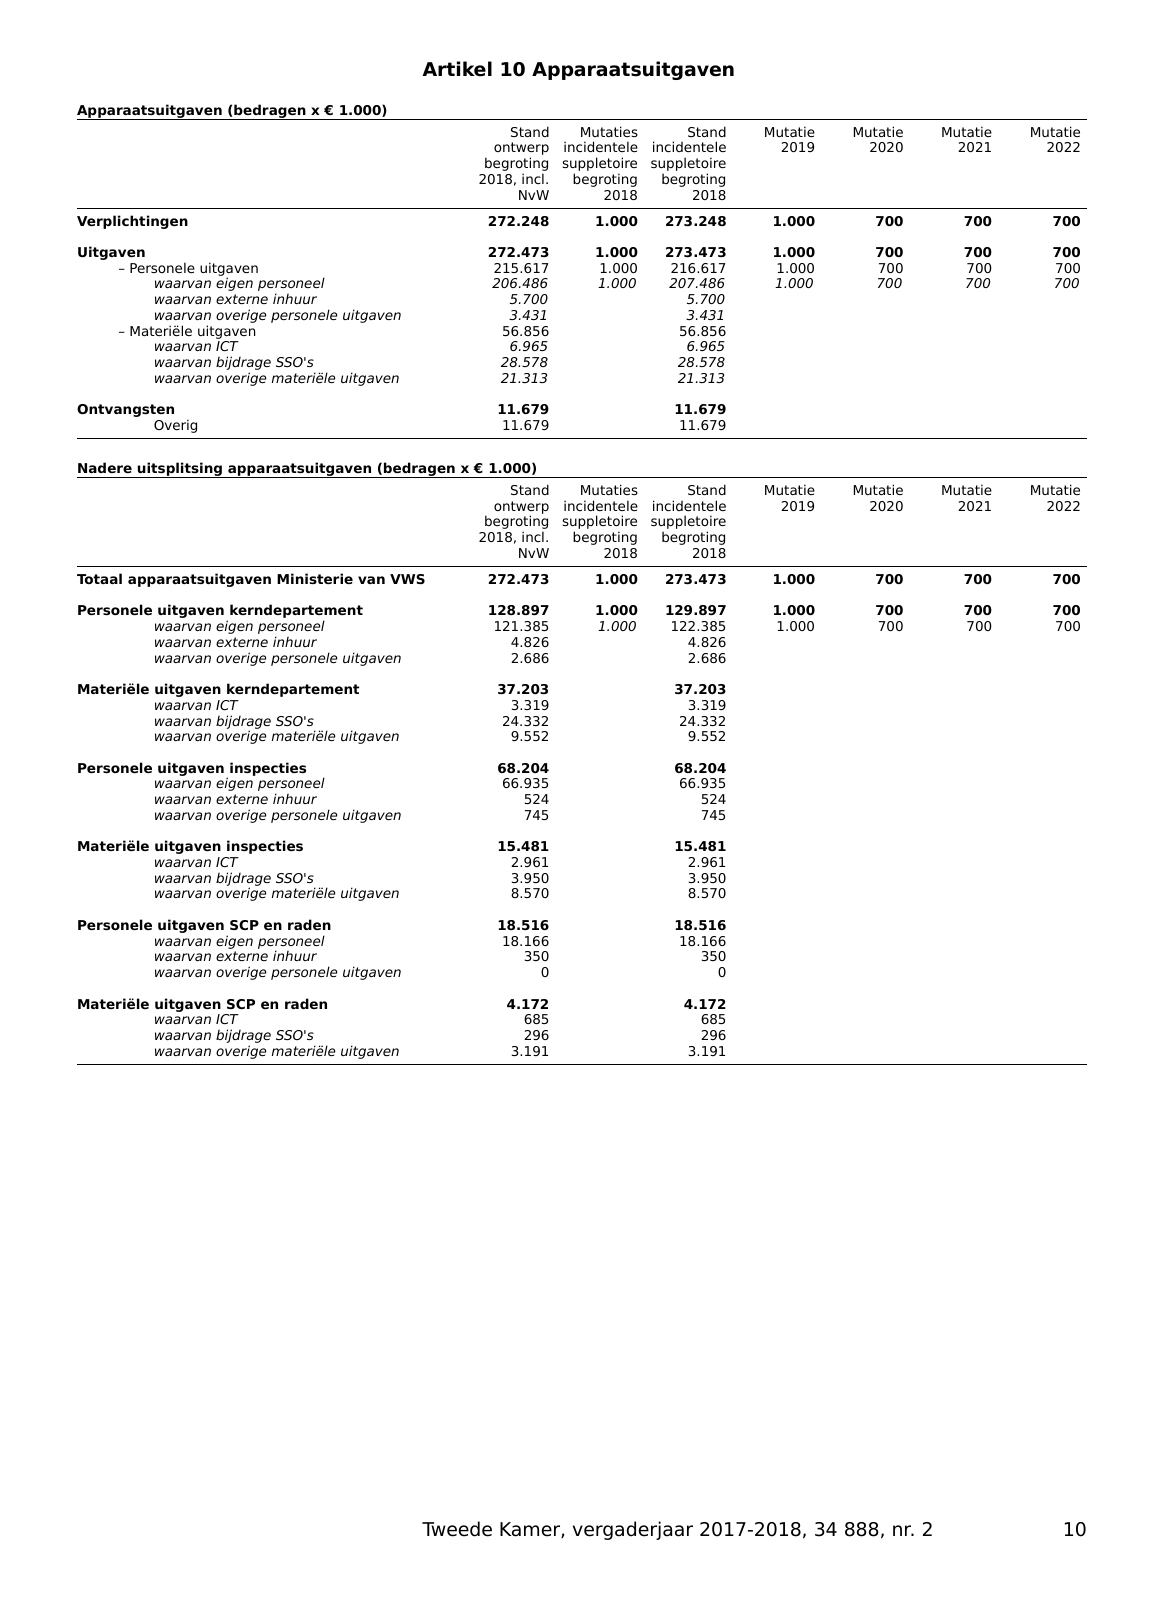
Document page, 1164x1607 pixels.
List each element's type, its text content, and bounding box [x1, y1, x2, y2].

table_cell Personele uitgaven SCP en raden [77, 918, 466, 933]
table_cell [998, 650, 1087, 666]
table_cell [112, 713, 148, 729]
table_cell 9.552 [466, 729, 555, 745]
table_cell [732, 808, 821, 823]
table_cell [77, 418, 112, 438]
table_cell [148, 120, 466, 208]
table_cell waarvan externe inhuur [148, 792, 466, 808]
table_cell 18.166 [466, 934, 555, 949]
table_cell [77, 902, 112, 918]
table_cell [909, 761, 998, 776]
table_cell 1.000 [555, 567, 644, 587]
table_cell [77, 386, 112, 402]
table_cell Mutatie 2022 [998, 478, 1087, 566]
table_cell 0 [644, 965, 732, 981]
table_cell 18.516 [644, 918, 732, 933]
subtitle Artikel 10 Apparaatsuitgaven [422, 59, 1087, 81]
table_cell 700 [998, 567, 1087, 587]
table_cell [77, 635, 112, 650]
table_cell [732, 902, 821, 918]
table_cell 272.473 [466, 245, 555, 261]
table_cell [998, 698, 1087, 713]
table_cell [148, 386, 466, 402]
table_cell [998, 635, 1087, 650]
table_cell [555, 650, 644, 666]
table_cell [77, 808, 112, 823]
table_cell waarvan eigen personeel [148, 276, 466, 292]
table_cell [732, 229, 821, 245]
table_cell 700 [821, 245, 909, 261]
table_cell [909, 886, 998, 902]
table_cell [821, 934, 909, 949]
table_cell 56.856 [466, 324, 555, 339]
table_cell [77, 934, 112, 949]
table_cell [821, 713, 909, 729]
table_cell 11.679 [644, 402, 732, 418]
table_cell [555, 981, 644, 996]
table_cell waarvan overige personele uitgaven [148, 650, 466, 666]
table_cell 685 [466, 1012, 555, 1028]
table_cell [732, 1012, 821, 1028]
table_cell [112, 619, 148, 635]
table_cell 6.965 [466, 339, 555, 355]
table_cell [77, 981, 112, 996]
table_cell [555, 324, 644, 339]
table_cell 37.203 [466, 682, 555, 698]
table_cell [998, 761, 1087, 776]
table_cell [821, 588, 909, 603]
table_cell 3.319 [644, 698, 732, 713]
table_cell 700 [998, 245, 1087, 261]
table_cell [112, 418, 148, 438]
table_cell waarvan bijdrage SSO's [148, 1028, 466, 1044]
table_cell [77, 949, 112, 965]
table_cell 700 [909, 261, 998, 276]
table_cell [732, 981, 821, 996]
table_cell 296 [644, 1028, 732, 1044]
table_cell waarvan overige materiële uitgaven [148, 371, 466, 386]
table_cell [77, 588, 112, 603]
table_cell [112, 308, 148, 323]
table_cell 6.965 [644, 339, 732, 355]
table_cell [998, 666, 1087, 682]
table_cell Mutaties incidentele suppletoire begroting 2018 [555, 120, 644, 208]
table_cell [909, 839, 998, 855]
table_cell [998, 745, 1087, 761]
table_cell [998, 355, 1087, 371]
table_cell [821, 792, 909, 808]
table_cell [998, 1044, 1087, 1064]
table_cell [998, 682, 1087, 698]
table_cell [466, 824, 555, 839]
table_cell Ontvangsten [77, 402, 466, 418]
table_cell [112, 292, 148, 308]
table_cell 700 [821, 209, 909, 229]
table_cell [998, 871, 1087, 886]
table_cell waarvan overige personele uitgaven [148, 808, 466, 823]
table_cell [732, 965, 821, 981]
table_cell [112, 824, 148, 839]
table_cell [732, 386, 821, 402]
table_cell [466, 902, 555, 918]
table_cell waarvan externe inhuur [148, 292, 466, 308]
table_cell [732, 1028, 821, 1044]
table_cell [555, 339, 644, 355]
table_cell [821, 855, 909, 871]
table_cell [77, 871, 112, 886]
table_cell 1.000 [555, 619, 644, 635]
table_cell waarvan bijdrage SSO's [148, 871, 466, 886]
table_cell 11.679 [644, 418, 732, 438]
table_cell 5.700 [644, 292, 732, 308]
table_cell 273.473 [644, 567, 732, 587]
table_cell [732, 934, 821, 949]
table_cell [555, 761, 644, 776]
table_cell 1.000 [555, 276, 644, 292]
table_cell 21.313 [644, 371, 732, 386]
table_cell 4.172 [466, 996, 555, 1012]
table_cell [821, 824, 909, 839]
table_cell 56.856 [644, 324, 732, 339]
table_cell [555, 745, 644, 761]
table_cell [821, 1028, 909, 1044]
table_cell [821, 886, 909, 902]
table_cell [77, 1028, 112, 1044]
table_cell waarvan externe inhuur [148, 635, 466, 650]
table_cell [732, 886, 821, 902]
table_cell [555, 918, 644, 933]
table_cell [77, 965, 112, 981]
table_cell [821, 339, 909, 355]
table_cell [112, 666, 148, 682]
table_cell [821, 635, 909, 650]
table_cell [998, 292, 1087, 308]
table_cell waarvan ICT [148, 698, 466, 713]
table_cell [77, 355, 112, 371]
table_cell [909, 871, 998, 886]
table_cell [909, 965, 998, 981]
table_cell [112, 729, 148, 745]
table_cell [909, 698, 998, 713]
table_cell 37.203 [644, 682, 732, 698]
table_cell [821, 229, 909, 245]
table_cell Verplichtingen [77, 209, 466, 229]
table_cell [732, 792, 821, 808]
table_cell [732, 402, 821, 418]
table_cell 121.385 [466, 619, 555, 635]
table_cell [555, 1028, 644, 1044]
table_cell [998, 808, 1087, 823]
table_cell [77, 292, 112, 308]
table_cell waarvan overige personele uitgaven [148, 965, 466, 981]
table_cell [732, 292, 821, 308]
table_cell [998, 855, 1087, 871]
table_cell Mutatie 2020 [821, 120, 909, 208]
table_cell 9.552 [644, 729, 732, 745]
table_cell [77, 855, 112, 871]
table_cell 685 [644, 1012, 732, 1028]
table_cell waarvan overige materiële uitgaven [148, 1044, 466, 1064]
table_cell Stand incidentele suppletoire begroting 2018 [644, 478, 732, 566]
table_cell [555, 824, 644, 839]
table_cell 215.617 [466, 261, 555, 276]
table_cell [112, 981, 148, 996]
table_cell [112, 934, 148, 949]
table_cell – Materiële uitgaven [112, 324, 466, 339]
table_cell 700 [821, 261, 909, 276]
table_cell [909, 666, 998, 682]
table_cell 18.516 [466, 918, 555, 933]
table_cell [732, 996, 821, 1012]
table_cell [112, 886, 148, 902]
table_cell 1.000 [555, 261, 644, 276]
table_cell [732, 371, 821, 386]
table_cell 4.826 [644, 635, 732, 650]
table_cell [909, 229, 998, 245]
table_cell 745 [466, 808, 555, 823]
table_cell Stand incidentele suppletoire begroting 2018 [644, 120, 732, 208]
table_cell [821, 698, 909, 713]
table_cell [909, 918, 998, 933]
table_cell waarvan bijdrage SSO's [148, 355, 466, 371]
table_cell [909, 682, 998, 698]
table_cell 4.826 [466, 635, 555, 650]
table_cell waarvan overige materiële uitgaven [148, 886, 466, 902]
table_cell [821, 981, 909, 996]
table_cell [555, 635, 644, 650]
table_cell [555, 792, 644, 808]
table_cell 700 [998, 619, 1087, 635]
table_cell [112, 776, 148, 792]
table_cell 1.000 [732, 567, 821, 587]
table_cell 1.000 [732, 261, 821, 276]
table_cell [555, 855, 644, 871]
table_cell waarvan eigen personeel [148, 776, 466, 792]
table_cell Materiële uitgaven SCP en raden [77, 996, 466, 1012]
table_cell 1.000 [732, 245, 821, 261]
table_cell Totaal apparaatsuitgaven Ministerie van VWS [77, 567, 466, 587]
table_cell [112, 745, 148, 761]
table_cell 272.473 [466, 567, 555, 587]
table_cell [909, 949, 998, 965]
table_cell [644, 386, 732, 402]
table_cell [555, 229, 644, 245]
table_cell [555, 839, 644, 855]
table_cell [821, 682, 909, 698]
table_cell [112, 478, 148, 566]
table_cell [77, 824, 112, 839]
table_cell 350 [644, 949, 732, 965]
table_cell [821, 650, 909, 666]
table_cell [998, 386, 1087, 402]
table_cell 68.204 [644, 761, 732, 776]
table_cell [909, 355, 998, 371]
table_cell [998, 229, 1087, 245]
table_cell [148, 478, 466, 566]
table_cell [909, 1028, 998, 1044]
table_cell [77, 324, 112, 339]
table_cell [998, 402, 1087, 418]
table_cell 4.172 [644, 996, 732, 1012]
table_cell [909, 402, 998, 418]
table_cell [112, 855, 148, 871]
table_cell [77, 339, 112, 355]
table_cell [821, 745, 909, 761]
table_cell [148, 902, 466, 918]
table_cell [77, 666, 112, 682]
table_cell 700 [909, 567, 998, 587]
table_cell [909, 902, 998, 918]
table_cell [732, 418, 821, 438]
table_cell [112, 1044, 148, 1064]
table_cell [909, 792, 998, 808]
table_cell [909, 824, 998, 839]
table_cell 700 [821, 603, 909, 619]
table_cell [732, 776, 821, 792]
table_cell [112, 339, 148, 355]
table_cell [909, 713, 998, 729]
table_cell 3.319 [466, 698, 555, 713]
table_cell 745 [644, 808, 732, 823]
table_cell [555, 371, 644, 386]
table_cell [77, 713, 112, 729]
table_cell [909, 324, 998, 339]
table_cell [644, 588, 732, 603]
table_cell waarvan overige materiële uitgaven [148, 729, 466, 745]
table_cell [644, 824, 732, 839]
table_cell [148, 588, 466, 603]
table_cell [732, 729, 821, 745]
table_cell [112, 902, 148, 918]
table_cell [732, 745, 821, 761]
table_cell [644, 902, 732, 918]
table_cell [909, 386, 998, 402]
table_cell [909, 745, 998, 761]
table_cell [77, 745, 112, 761]
table_cell Overig [148, 418, 466, 438]
table_cell [555, 1012, 644, 1028]
table_cell waarvan ICT [148, 855, 466, 871]
table_cell 24.332 [466, 713, 555, 729]
table_cell [998, 371, 1087, 386]
table_cell 21.313 [466, 371, 555, 386]
table_cell Uitgaven [77, 245, 466, 261]
table_cell Stand ontwerp begroting 2018, incl. NvW [466, 478, 555, 566]
table_cell [148, 981, 466, 996]
table_cell [821, 871, 909, 886]
table_cell [555, 949, 644, 965]
table_cell 3.950 [644, 871, 732, 886]
table_cell [821, 402, 909, 418]
table_cell [732, 1044, 821, 1064]
table_cell 296 [466, 1028, 555, 1044]
table_cell [998, 792, 1087, 808]
table_cell waarvan eigen personeel [148, 934, 466, 949]
table_cell [909, 1012, 998, 1028]
table_cell [112, 965, 148, 981]
table_cell [909, 808, 998, 823]
table_cell [821, 949, 909, 965]
table_cell [998, 934, 1087, 949]
table_cell waarvan ICT [148, 339, 466, 355]
table_cell 1.000 [555, 603, 644, 619]
table_cell 1.000 [555, 245, 644, 261]
table_cell [909, 588, 998, 603]
table_cell [555, 713, 644, 729]
table_cell [998, 996, 1087, 1012]
table_cell [732, 761, 821, 776]
table_cell [909, 934, 998, 949]
table_cell 68.204 [466, 761, 555, 776]
table_cell [466, 981, 555, 996]
table_cell waarvan overige personele uitgaven [148, 308, 466, 323]
table_cell [466, 588, 555, 603]
table_cell [555, 965, 644, 981]
table_cell [821, 386, 909, 402]
table_cell [909, 292, 998, 308]
table_cell 700 [909, 276, 998, 292]
table_cell [821, 918, 909, 933]
table_cell [77, 792, 112, 808]
table_cell [112, 1012, 148, 1028]
table_cell [732, 339, 821, 355]
table_cell [732, 713, 821, 729]
table_cell [998, 1012, 1087, 1028]
table_cell [732, 682, 821, 698]
table_cell 2.961 [644, 855, 732, 871]
table_cell [112, 949, 148, 965]
table_cell Personele uitgaven kerndepartement [77, 603, 466, 619]
table_cell [466, 386, 555, 402]
table_cell [998, 588, 1087, 603]
table_header Nadere uitsplitsing apparaatsuitgaven (bedragen x € 1.000) [77, 461, 1087, 477]
table_cell 1.000 [732, 619, 821, 635]
table_cell [644, 666, 732, 682]
table_cell [148, 229, 466, 245]
table_cell 524 [466, 792, 555, 808]
table_cell [998, 713, 1087, 729]
table_cell [112, 1028, 148, 1044]
table_cell [77, 650, 112, 666]
table_cell 524 [644, 792, 732, 808]
table_cell [112, 120, 148, 208]
table_cell [112, 650, 148, 666]
table_cell 2.686 [644, 650, 732, 666]
table_cell Stand ontwerp begroting 2018, incl. NvW [466, 120, 555, 208]
table_cell [821, 776, 909, 792]
table_cell 28.578 [644, 355, 732, 371]
table_cell 128.897 [466, 603, 555, 619]
table_cell [998, 949, 1087, 965]
table_cell [555, 698, 644, 713]
table_cell 700 [998, 209, 1087, 229]
table_cell [555, 808, 644, 823]
table_cell [77, 371, 112, 386]
table_cell 700 [998, 261, 1087, 276]
table_cell – Personele uitgaven [112, 261, 466, 276]
table_cell [909, 776, 998, 792]
table_cell [555, 682, 644, 698]
table_cell [998, 918, 1087, 933]
table_cell [821, 308, 909, 323]
table_cell [77, 1012, 112, 1028]
table_cell 66.935 [466, 776, 555, 792]
table_cell [732, 324, 821, 339]
table_cell [112, 698, 148, 713]
table_cell [732, 839, 821, 855]
table_cell [555, 871, 644, 886]
table_cell 1.000 [732, 276, 821, 292]
table_cell 700 [998, 276, 1087, 292]
table_cell 3.431 [644, 308, 732, 323]
table_cell [998, 965, 1087, 981]
table_cell [77, 276, 112, 292]
table_cell 8.570 [644, 886, 732, 902]
table_cell [909, 855, 998, 871]
table_cell 216.617 [644, 261, 732, 276]
table_cell waarvan eigen personeel [148, 619, 466, 635]
table_cell [732, 855, 821, 871]
table_cell [998, 776, 1087, 792]
table_cell Mutatie 2019 [732, 478, 821, 566]
table_cell [555, 776, 644, 792]
table_cell [555, 666, 644, 682]
table_cell [821, 902, 909, 918]
table_cell [909, 635, 998, 650]
table_cell [821, 355, 909, 371]
table_cell [821, 839, 909, 855]
table_cell [909, 981, 998, 996]
table_cell [909, 996, 998, 1012]
table_cell 15.481 [644, 839, 732, 855]
table_cell [555, 292, 644, 308]
table_cell [998, 418, 1087, 438]
table_cell 700 [909, 209, 998, 229]
table_cell 3.191 [644, 1044, 732, 1064]
table_cell [821, 418, 909, 438]
table_cell [112, 276, 148, 292]
table_cell [644, 229, 732, 245]
table_cell 1.000 [732, 603, 821, 619]
table_cell [644, 745, 732, 761]
table_cell 273.248 [644, 209, 732, 229]
table_cell [112, 871, 148, 886]
table_cell [732, 355, 821, 371]
table_cell [732, 871, 821, 886]
table_cell [112, 635, 148, 650]
table_cell 129.897 [644, 603, 732, 619]
table_cell [77, 308, 112, 323]
table_cell [77, 619, 112, 635]
table_cell [732, 635, 821, 650]
table_cell [555, 1044, 644, 1064]
table_cell waarvan ICT [148, 1012, 466, 1028]
table_cell [909, 308, 998, 323]
table_cell [77, 1044, 112, 1064]
table_cell [909, 729, 998, 745]
table_cell 700 [909, 603, 998, 619]
table_cell [998, 729, 1087, 745]
table_cell [555, 308, 644, 323]
table_cell [112, 355, 148, 371]
table_cell [112, 808, 148, 823]
table_cell [555, 996, 644, 1012]
table_cell [821, 808, 909, 823]
table_cell 5.700 [466, 292, 555, 308]
table_cell 272.248 [466, 209, 555, 229]
table_cell [821, 996, 909, 1012]
table_cell [732, 918, 821, 933]
table_cell 2.961 [466, 855, 555, 871]
table_cell [77, 261, 112, 276]
table_cell [732, 308, 821, 323]
table_cell Mutatie 2022 [998, 120, 1087, 208]
table_cell [112, 386, 148, 402]
table_cell 273.473 [644, 245, 732, 261]
table_cell 350 [466, 949, 555, 965]
table_cell [555, 386, 644, 402]
table_cell 700 [821, 619, 909, 635]
table_cell 2.686 [466, 650, 555, 666]
table_cell 24.332 [644, 713, 732, 729]
table_cell 3.950 [466, 871, 555, 886]
table_cell [112, 588, 148, 603]
table_cell 8.570 [466, 886, 555, 902]
table_cell [732, 949, 821, 965]
table_cell [77, 776, 112, 792]
table_cell [821, 1044, 909, 1064]
table_cell [732, 698, 821, 713]
table_cell [909, 371, 998, 386]
table_cell [466, 745, 555, 761]
table_cell [77, 698, 112, 713]
table_cell [909, 418, 998, 438]
table_cell [732, 650, 821, 666]
table_cell 1.000 [732, 209, 821, 229]
table_cell [77, 478, 112, 566]
table_cell 207.486 [644, 276, 732, 292]
table_cell [555, 886, 644, 902]
table_cell [732, 588, 821, 603]
table_cell [555, 729, 644, 745]
table_cell 18.166 [644, 934, 732, 949]
table_cell [821, 324, 909, 339]
table_cell 3.191 [466, 1044, 555, 1064]
table_cell [112, 792, 148, 808]
table_cell [555, 934, 644, 949]
table_cell 15.481 [466, 839, 555, 855]
table_cell 122.385 [644, 619, 732, 635]
table_cell Personele uitgaven inspecties [77, 761, 466, 776]
table_cell 206.486 [466, 276, 555, 292]
table_cell 0 [466, 965, 555, 981]
table_cell [148, 824, 466, 839]
table_cell [909, 650, 998, 666]
table_cell [998, 324, 1087, 339]
table_cell [821, 965, 909, 981]
table_cell [998, 308, 1087, 323]
table_cell [998, 339, 1087, 355]
table_cell [998, 1028, 1087, 1044]
table_cell [555, 418, 644, 438]
table_cell 3.431 [466, 308, 555, 323]
table_cell [77, 886, 112, 902]
table_cell [148, 666, 466, 682]
table_cell [821, 292, 909, 308]
table_cell Materiële uitgaven kerndepartement [77, 682, 466, 698]
table_cell 1.000 [555, 209, 644, 229]
table_cell [821, 371, 909, 386]
table_cell [909, 1044, 998, 1064]
table_cell [821, 1012, 909, 1028]
table_cell [77, 229, 112, 245]
table_cell [998, 902, 1087, 918]
table_header Apparaatsuitgaven (bedragen x € 1.000) [77, 103, 1087, 119]
table_cell Mutatie 2019 [732, 120, 821, 208]
table_cell [644, 981, 732, 996]
table_cell 700 [909, 245, 998, 261]
table_cell [998, 981, 1087, 996]
table_cell [821, 761, 909, 776]
table_cell [555, 355, 644, 371]
table_cell waarvan externe inhuur [148, 949, 466, 965]
table_cell waarvan bijdrage SSO's [148, 713, 466, 729]
table_cell [998, 839, 1087, 855]
table_cell [148, 745, 466, 761]
table_cell [821, 729, 909, 745]
table_cell 28.578 [466, 355, 555, 371]
table_cell Mutatie 2021 [909, 478, 998, 566]
table_cell [77, 120, 112, 208]
table_cell 700 [909, 619, 998, 635]
table_cell [466, 666, 555, 682]
table_cell [732, 824, 821, 839]
table_cell [909, 339, 998, 355]
table_cell 11.679 [466, 402, 555, 418]
table_cell 700 [821, 276, 909, 292]
table_cell Mutaties incidentele suppletoire begroting 2018 [555, 478, 644, 566]
table_cell Materiële uitgaven inspecties [77, 839, 466, 855]
table_cell [555, 402, 644, 418]
table_cell [77, 729, 112, 745]
table_cell Mutatie 2020 [821, 478, 909, 566]
table_cell [555, 588, 644, 603]
table_cell 11.679 [466, 418, 555, 438]
table_cell Mutatie 2021 [909, 120, 998, 208]
table_cell [555, 902, 644, 918]
table_cell 700 [998, 603, 1087, 619]
table_cell [998, 886, 1087, 902]
table_cell [821, 666, 909, 682]
table_cell 66.935 [644, 776, 732, 792]
table_cell [466, 229, 555, 245]
table_cell [732, 666, 821, 682]
table_cell [112, 371, 148, 386]
table_cell [112, 229, 148, 245]
table_cell 700 [821, 567, 909, 587]
table_cell [998, 824, 1087, 839]
